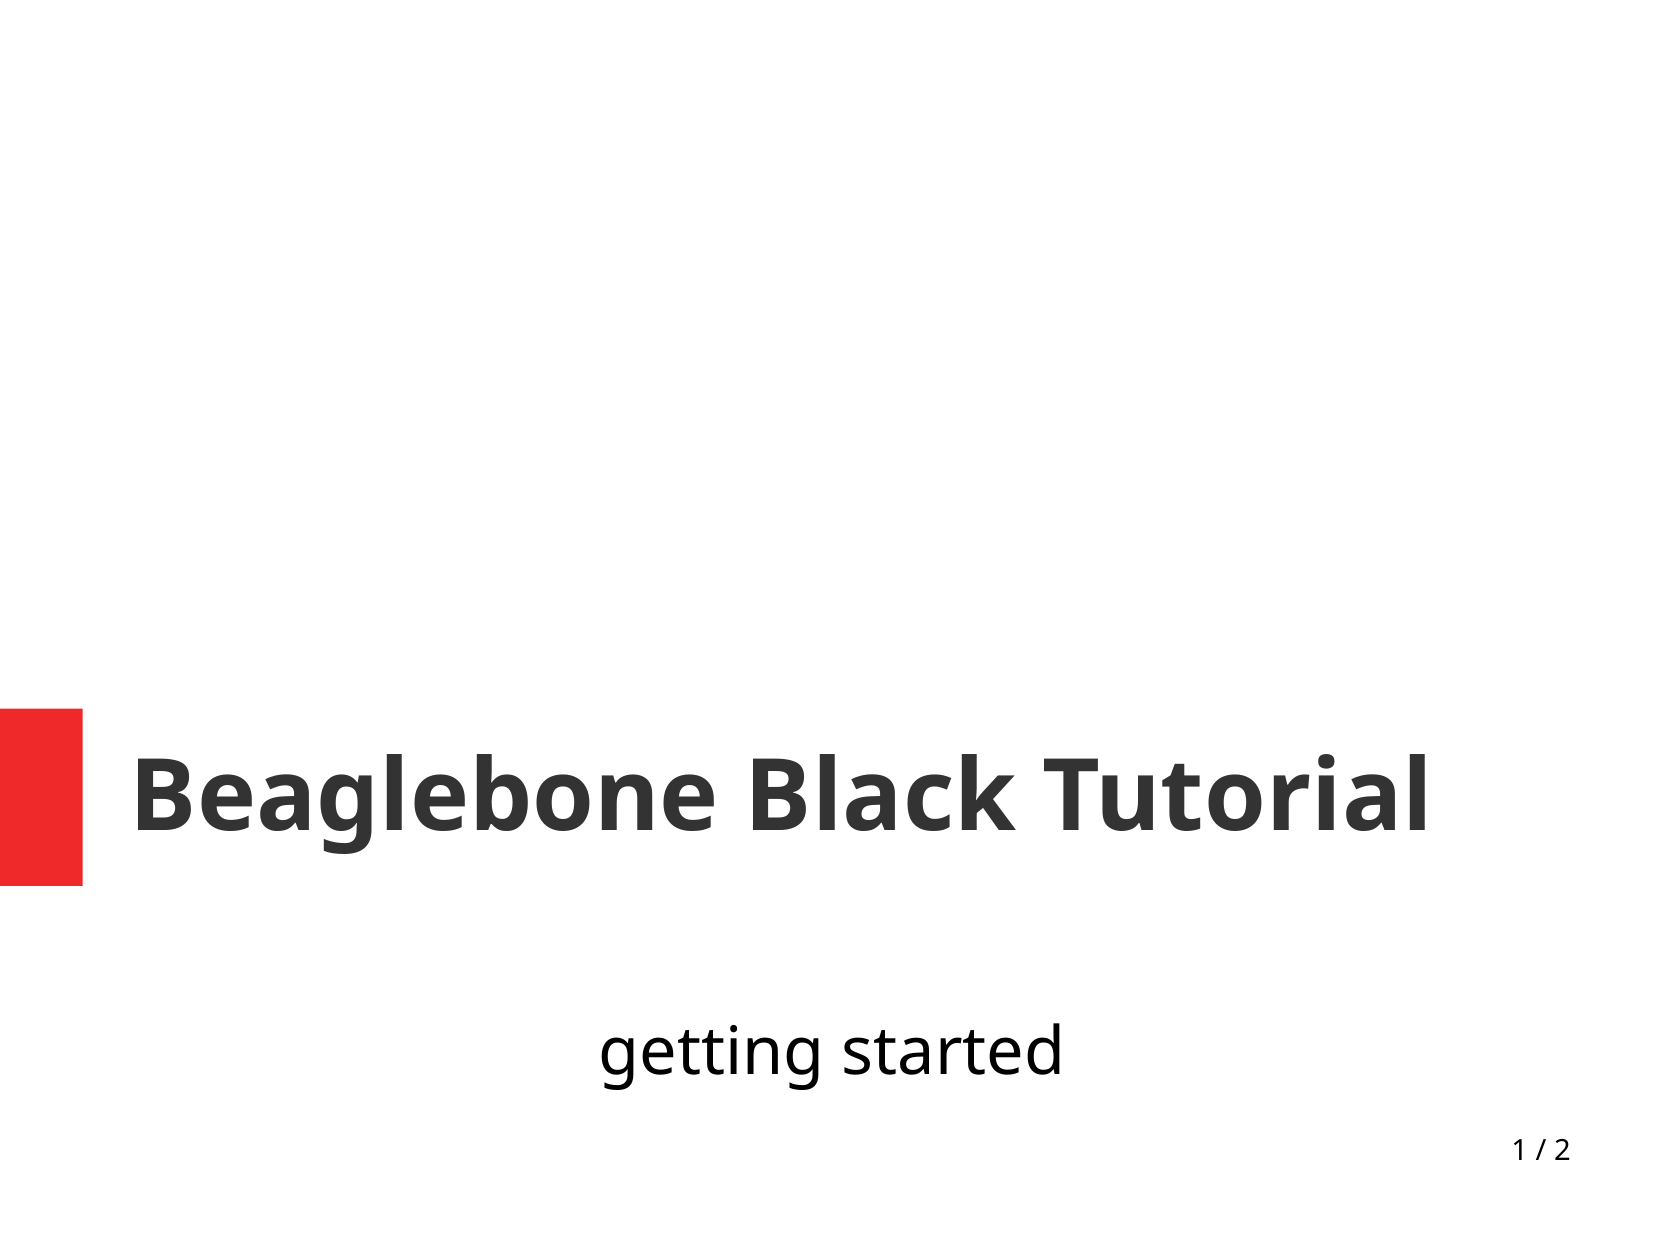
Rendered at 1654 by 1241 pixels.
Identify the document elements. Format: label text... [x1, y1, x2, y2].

title Beaglebone Black Tutorial [129, 655, 1536, 928]
subtitle getting started [129, 968, 1536, 1130]
